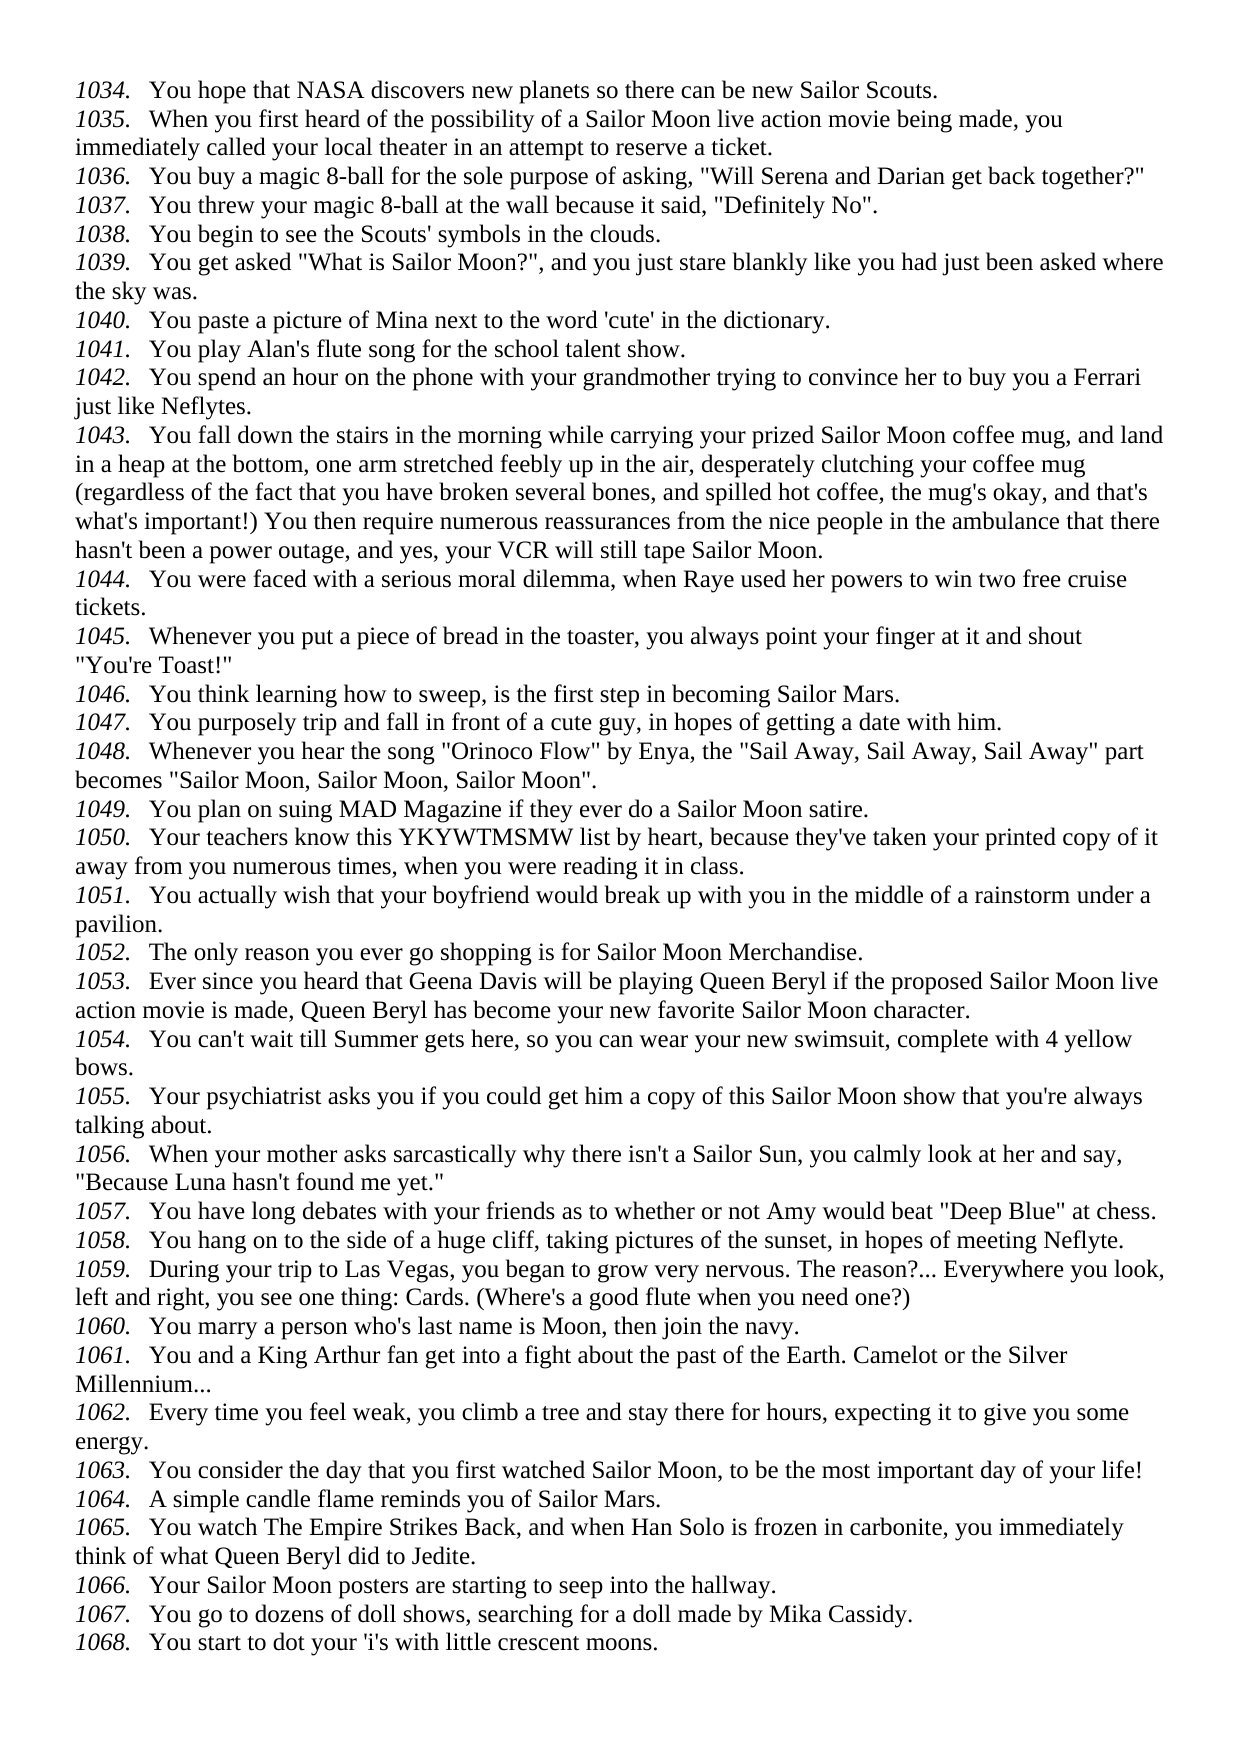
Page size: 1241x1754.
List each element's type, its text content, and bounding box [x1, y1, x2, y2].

list During your trip to Las Vegas, you began to grow very nervous. The reason?... Everywhere you look, left and right, you see one thing: Cards. (Where's a good flute when you need one?) [75, 1254, 1165, 1311]
list You can't wait till Summer gets here, so you can wear your new swimsuit, complete with 4 yellow bows. [75, 1024, 1165, 1081]
list Your teachers know this YKYWTMSMW list by heart, because they've taken your printed copy of it away from you numerous times, when you were reading it in class. [75, 822, 1165, 880]
list You think learning how to sweep, is the first step in becoming Sailor Mars. [75, 679, 1165, 707]
list You get asked "What is Sailor Moon?", and you just stare blankly like you had just been asked where the sky was. [75, 247, 1165, 305]
list When you first heard of the possibility of a Sailor Moon live action movie being made, you immediately called your local theater in an attempt to reserve a ticket. [75, 104, 1165, 161]
list You spend an hour on the phone with your grandmother trying to convince her to buy you a Ferrari just like Neflytes. [75, 362, 1165, 420]
list Ever since you heard that Geena Davis will be playing Queen Beryl if the proposed Sailor Moon live action movie is made, Queen Beryl has become your new favorite Sailor Moon character. [75, 966, 1165, 1024]
list You threw your magic 8-ball at the wall because it said, "Definitely No". [75, 190, 1165, 219]
list You go to dozens of doll shows, searching for a doll made by Mika Cassidy. [75, 1599, 1165, 1627]
list You hang on to the side of a huge cliff, taking pictures of the sunset, in hopes of meeting Neflyte. [75, 1225, 1165, 1254]
list You fall down the stairs in the morning while carrying your prized Sailor Moon coffee mug, and land in a heap at the bottom, one arm stretched feebly up in the air, desperately clutching your coffee mug (regardless of the fact that you have broken several bones, and spilled hot coffee, the mug's okay, and that's what's important!) You then require numerous reassurances from the nice people in the ambulance that there hasn't been a power outage, and yes, your VCR will still tape Sailor Moon. [75, 420, 1165, 564]
list You plan on suing MAD Magazine if they ever do a Sailor Moon satire. [75, 794, 1165, 822]
list You were faced with a serious moral dilemma, when Raye used her powers to win two free cruise tickets. [75, 564, 1165, 621]
list You paste a picture of Mina next to the word 'cute' in the dictionary. [75, 305, 1165, 334]
list You watch The Empire Strikes Back, and when Han Solo is frozen in carbonite, you immediately think of what Queen Beryl did to Jedite. [75, 1512, 1165, 1570]
list Every time you feel weak, you climb a tree and stay there for hours, expecting it to give you some energy. [75, 1397, 1165, 1455]
list You marry a person who's last name is Moon, then join the navy. [75, 1311, 1165, 1340]
list You actually wish that your boyfriend would break up with you in the middle of a rainstorm under a pavilion. [75, 880, 1165, 937]
list You purposely trip and fall in front of a cute guy, in hopes of getting a date with him. [75, 707, 1165, 736]
list Your Sailor Moon posters are starting to seep into the hallway. [75, 1570, 1165, 1599]
list You hope that NASA discovers new planets so there can be new Sailor Scouts. [75, 75, 1165, 104]
list The only reason you ever go shopping is for Sailor Moon Merchandise. [75, 937, 1165, 966]
list You and a King Arthur fan get into a fight about the past of the Earth. Camelot or the Silver Millennium... [75, 1340, 1165, 1397]
list You play Alan's flute song for the school talent show. [75, 334, 1165, 362]
list You begin to see the Scouts' symbols in the clouds. [75, 219, 1165, 247]
list You consider the day that you first watched Sailor Moon, to be the most important day of your life! [75, 1455, 1165, 1484]
list Whenever you put a piece of bread in the toaster, you always point your finger at it and shout "You're Toast!" [75, 621, 1165, 679]
list Your psychiatrist asks you if you could get him a copy of this Sailor Moon show that you're always talking about. [75, 1081, 1165, 1139]
list You buy a magic 8-ball for the sole purpose of asking, "Will Serena and Darian get back together?" [75, 161, 1165, 190]
list You have long debates with your friends as to whether or not Amy would beat "Deep Blue" at chess. [75, 1196, 1165, 1225]
list When your mother asks sarcastically why there isn't a Sailor Sun, you calmly look at her and say, "Because Luna hasn't found me yet." [75, 1139, 1165, 1196]
list You start to dot your 'i's with little crescent moons. [75, 1627, 1165, 1656]
list A simple candle flame reminds you of Sailor Mars. [75, 1484, 1165, 1512]
list Whenever you hear the song "Orinoco Flow" by Enya, the "Sail Away, Sail Away, Sail Away" part becomes "Sailor Moon, Sailor Moon, Sailor Moon". [75, 736, 1165, 794]
